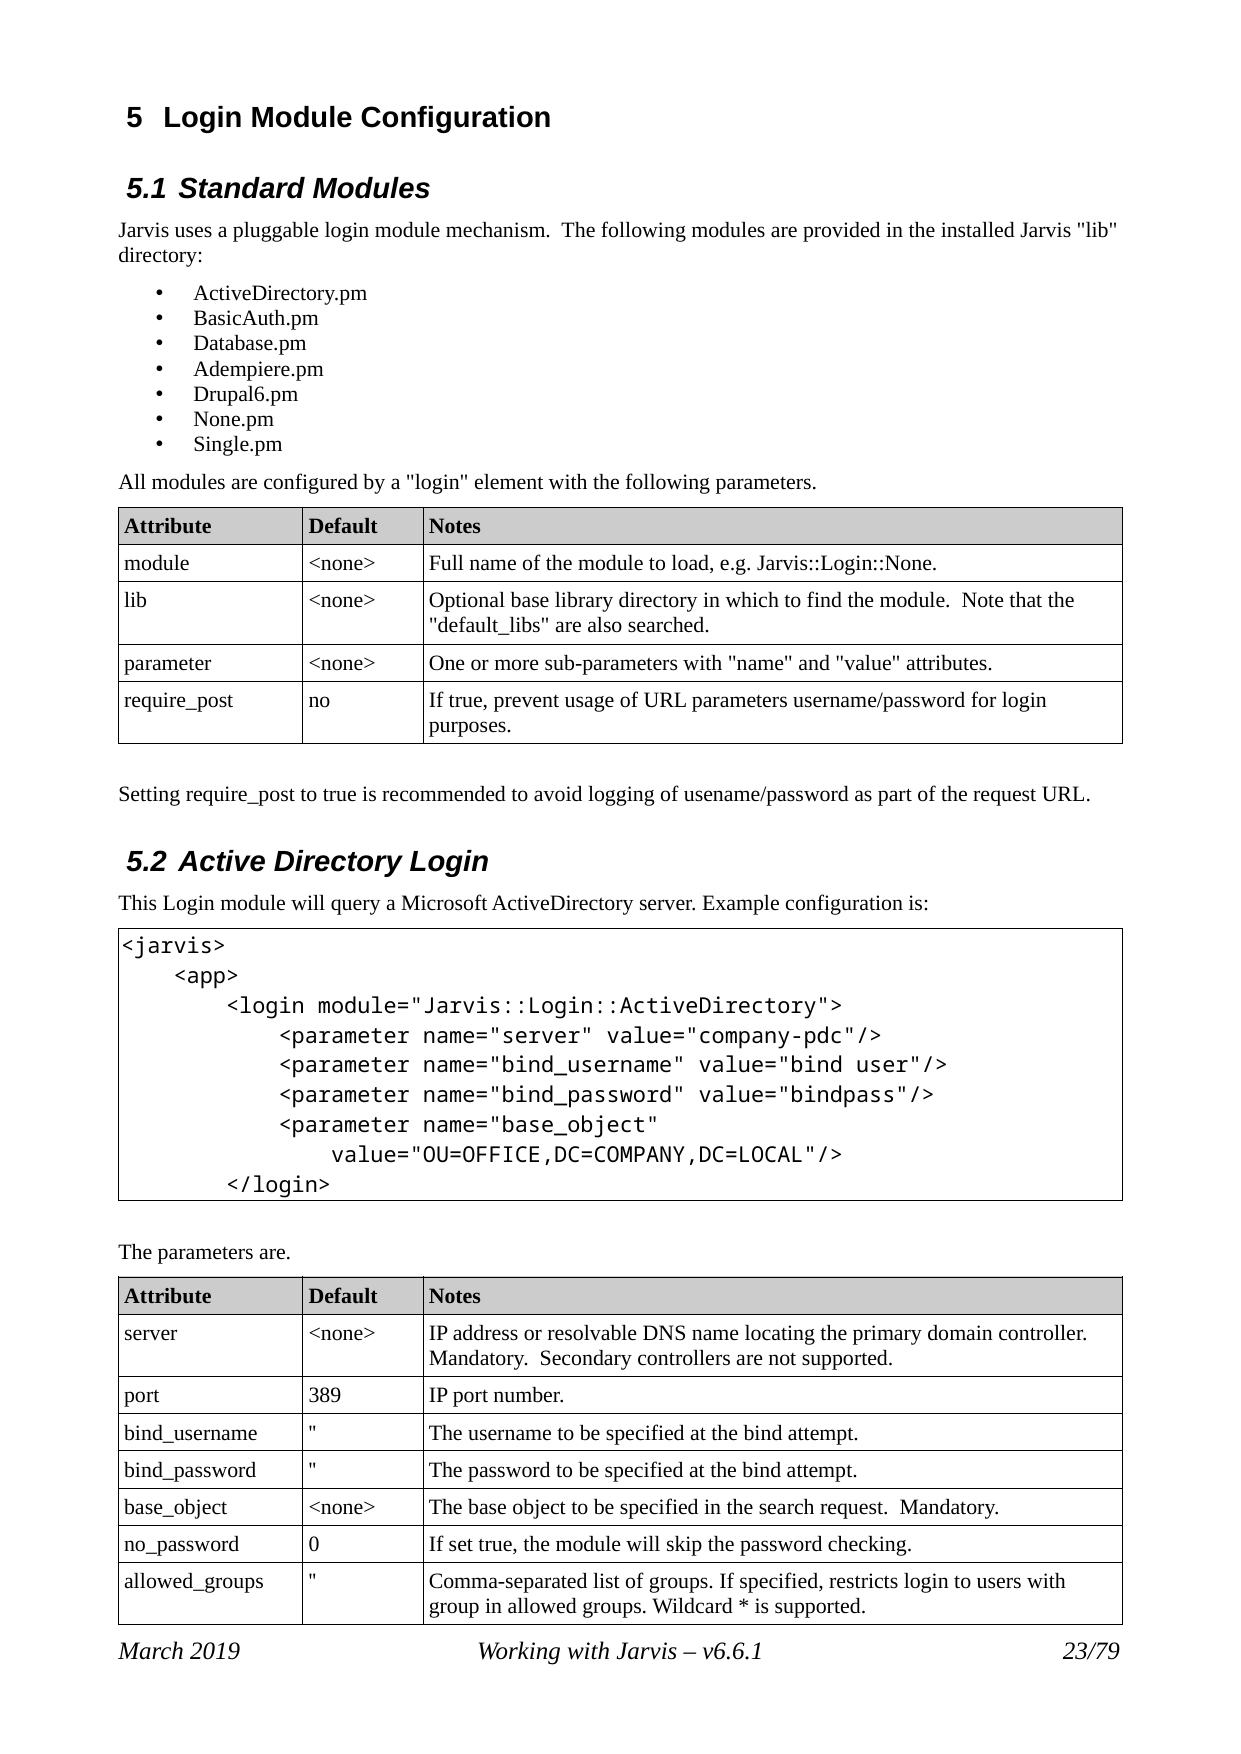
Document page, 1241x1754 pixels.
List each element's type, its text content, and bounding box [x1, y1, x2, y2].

table_cell lib [119, 582, 302, 643]
table_header Notes [424, 508, 1122, 544]
text All modules are configured by a "login" element with the following parameters. [118, 469, 1122, 494]
table_cell <none> [303, 1489, 423, 1525]
text Setting require_post to true is recommended to avoid logging of usename/password as part of the request URL. [118, 781, 1122, 806]
table_cell parameter [119, 645, 302, 681]
list ActiveDirectory.pm [156, 280, 1122, 305]
table_header Default [303, 1278, 423, 1314]
list Drupal6.pm [156, 381, 1122, 406]
table_cell bind_username [119, 1414, 302, 1450]
list BasicAuth.pm [156, 305, 1122, 330]
table_cell require_post [119, 682, 302, 743]
list Single.pm [156, 431, 1122, 456]
table_cell 389 [303, 1377, 423, 1413]
text <parameter name="server" value="company-pdc"/> [119, 1017, 1122, 1047]
table_cell If true, prevent usage of URL parameters username/password for login purposes. [424, 682, 1122, 743]
table_cell One or more sub-parameters with "name" and "value" attributes. [424, 645, 1122, 681]
table_header Attribute [119, 1278, 302, 1314]
table_cell 0 [303, 1526, 423, 1562]
text </login> [119, 1166, 1122, 1200]
table_cell <none> [303, 582, 423, 643]
text <jarvis> [119, 929, 1122, 957]
text This Login module will query a Microsoft ActiveDirectory server. Example configuration is: [118, 890, 1122, 915]
text <login module="Jarvis::Login::ActiveDirectory"> [119, 987, 1122, 1017]
table_header Notes [424, 1278, 1122, 1314]
table_cell Full name of the module to load, e.g. Jarvis::Login::None. [424, 545, 1122, 581]
text value="OU=OFFICE,DC=COMPANY,DC=LOCAL"/> [119, 1136, 1122, 1166]
table_cell <none> [303, 1315, 423, 1376]
table_cell bind_password [119, 1451, 302, 1488]
text <parameter name="bind_password" value="bindpass"/> [119, 1077, 1122, 1106]
subtitle Active Directory Login [118, 844, 1122, 877]
table_cell IP address or resolvable DNS name locating the primary domain controller. Mandatory. Secondary controllers are not supported. [424, 1315, 1122, 1376]
table_cell The base object to be specified in the search request. Mandatory. [424, 1489, 1122, 1525]
table_header Attribute [119, 508, 302, 544]
table_cell The password to be specified at the bind attempt. [424, 1451, 1122, 1488]
list Database.pm [156, 330, 1122, 356]
text <parameter name="bind_username" value="bind user"/> [119, 1047, 1122, 1077]
text <app> [119, 957, 1122, 987]
table_cell server [119, 1315, 302, 1376]
table_cell '' [303, 1563, 423, 1624]
table_cell IP port number. [424, 1377, 1122, 1413]
table_cell The username to be specified at the bind attempt. [424, 1414, 1122, 1450]
table_cell If set true, the module will skip the password checking. [424, 1526, 1122, 1562]
table_cell port [119, 1377, 302, 1413]
table_cell <none> [303, 645, 423, 681]
text The parameters are. [118, 1239, 1122, 1264]
table_header Default [303, 508, 423, 544]
list Adempiere.pm [156, 356, 1122, 381]
subtitle Standard Modules [118, 171, 1122, 204]
table_cell Optional base library directory in which to find the module. Note that the "default_libs" are also searched. [424, 582, 1122, 643]
table_cell allowed_groups [119, 1563, 302, 1624]
text <parameter name="base_object" [119, 1106, 1122, 1136]
table_cell no [303, 682, 423, 743]
table_cell Comma-separated list of groups. If specified, restricts login to users with group in allowed groups. Wildcard * is supported. [424, 1563, 1122, 1624]
list None.pm [156, 406, 1122, 431]
table_cell base_object [119, 1489, 302, 1525]
subtitle Login Module Configuration [118, 100, 1122, 133]
table_cell <none> [303, 545, 423, 581]
text Jarvis uses a pluggable login module mechanism. The following modules are provided in the installed Jarvis "lib" directory: [118, 217, 1122, 267]
table_cell '' [303, 1451, 423, 1488]
table_cell module [119, 545, 302, 581]
table_cell '' [303, 1414, 423, 1450]
table_cell no_password [119, 1526, 302, 1562]
